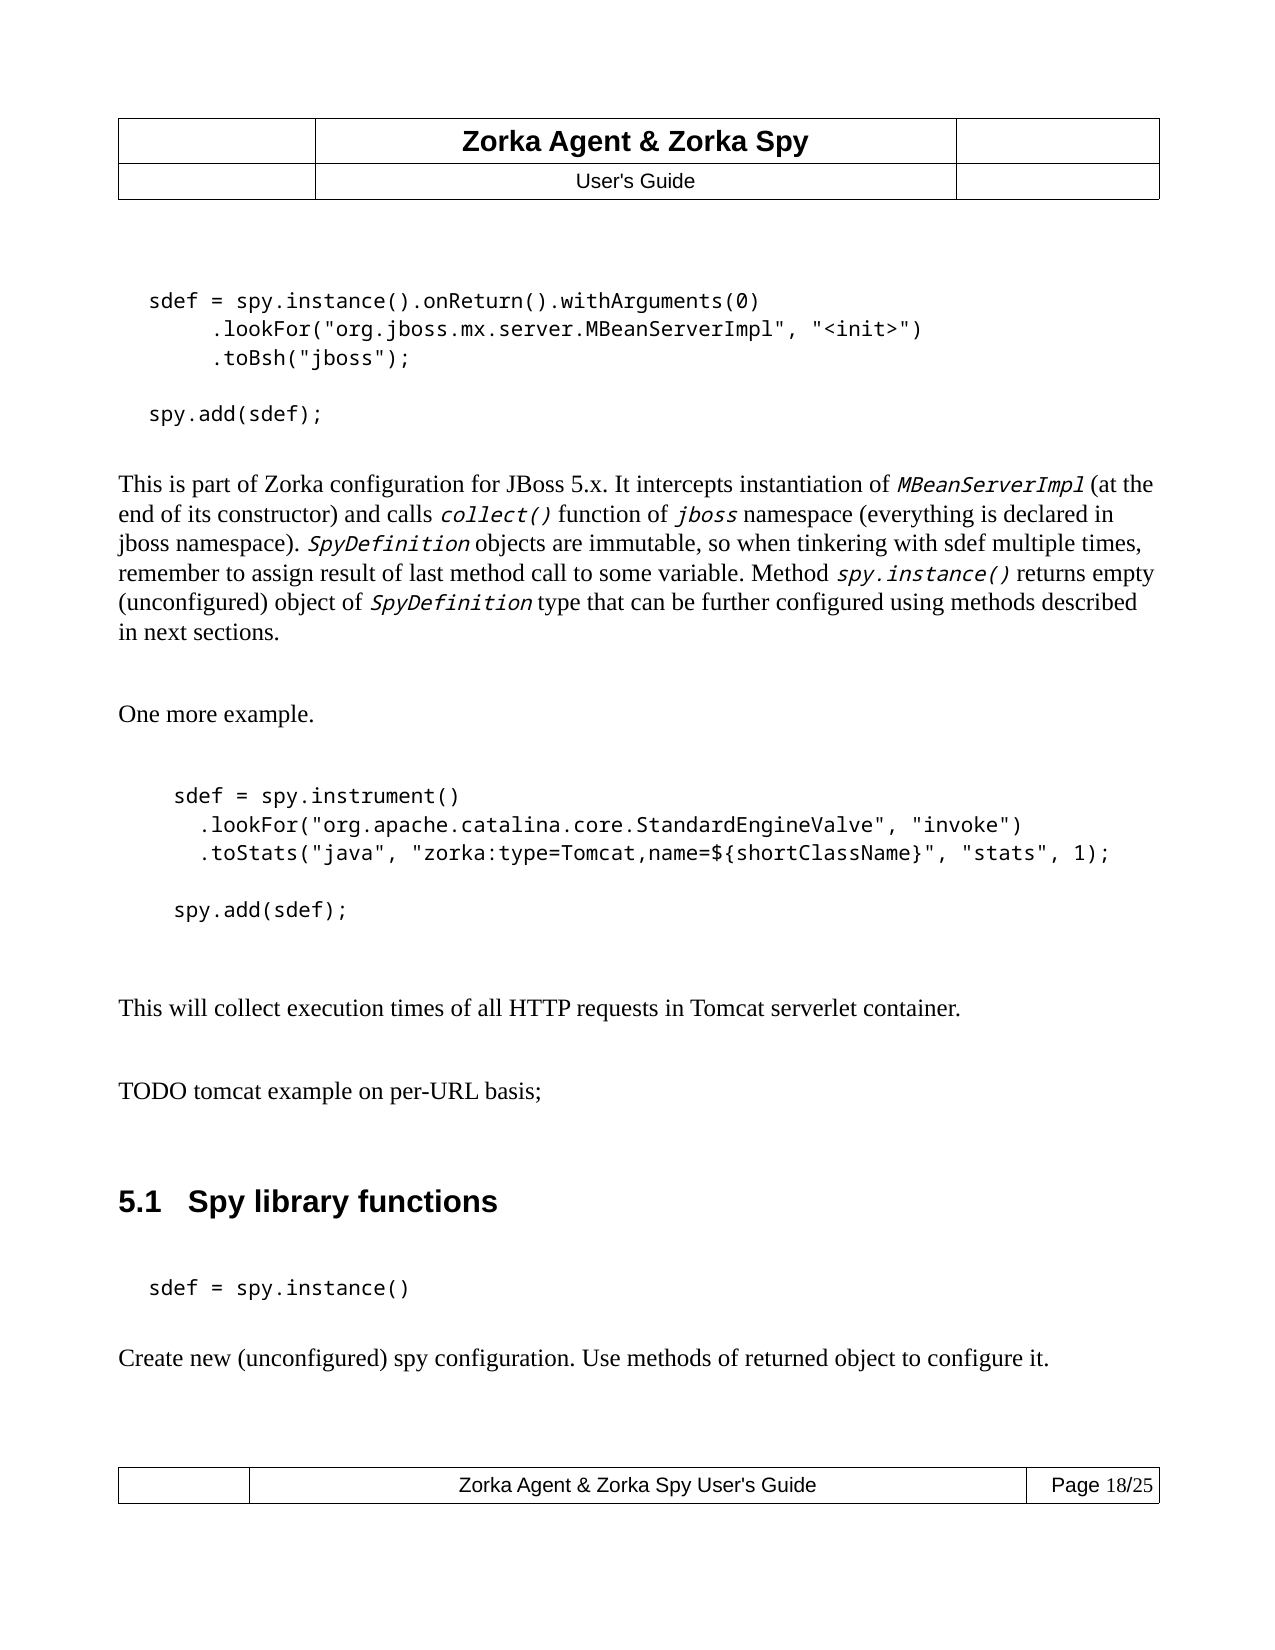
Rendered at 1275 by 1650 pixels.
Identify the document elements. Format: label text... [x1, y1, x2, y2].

text One more example. [118, 699, 1157, 728]
text sdef = spy.instrument() [148, 782, 1157, 810]
text .toBsh("jboss"); [148, 343, 1157, 371]
text spy.add(sdef); [148, 399, 1157, 428]
text .lookFor("org.jboss.mx.server.MBeanServerImpl", "<init>") [148, 314, 1157, 343]
text TODO tomcat example on per-URL basis; [118, 1076, 1157, 1105]
text .toStats("java", "zorka:type=Tomcat,name=${shortClassName}", "stats", 1); [148, 838, 1157, 867]
text sdef = spy.instance() [148, 1273, 1157, 1302]
text spy.add(sdef); [148, 895, 1157, 924]
text This is part of Zorka configuration for JBoss 5.x. It intercepts instantiation of MBeanServerImpl (at the end of its constructor) and calls collect() function of jboss namespace (everything is declared in jboss namespace). SpyDefinition objects are immutable, so when tinkering with sdef multiple times, remember to assign result of last method call to some variable. Method spy.instance() returns empty (unconfigured) object of SpyDefinition type that can be further configured using methods described in next sections. [118, 469, 1157, 645]
text This will collect execution times of all HTTP requests in Tomcat serverlet container. [118, 993, 1157, 1022]
text .lookFor("org.apache.catalina.core.StandardEngineValve", "invoke") [148, 810, 1157, 838]
text sdef = spy.instance().onReturn().withArguments(0) [148, 286, 1157, 314]
subtitle Spy library functions [118, 1183, 1157, 1219]
text Create new (unconfigured) spy configuration. Use methods of returned object to configure it. [118, 1343, 1157, 1372]
